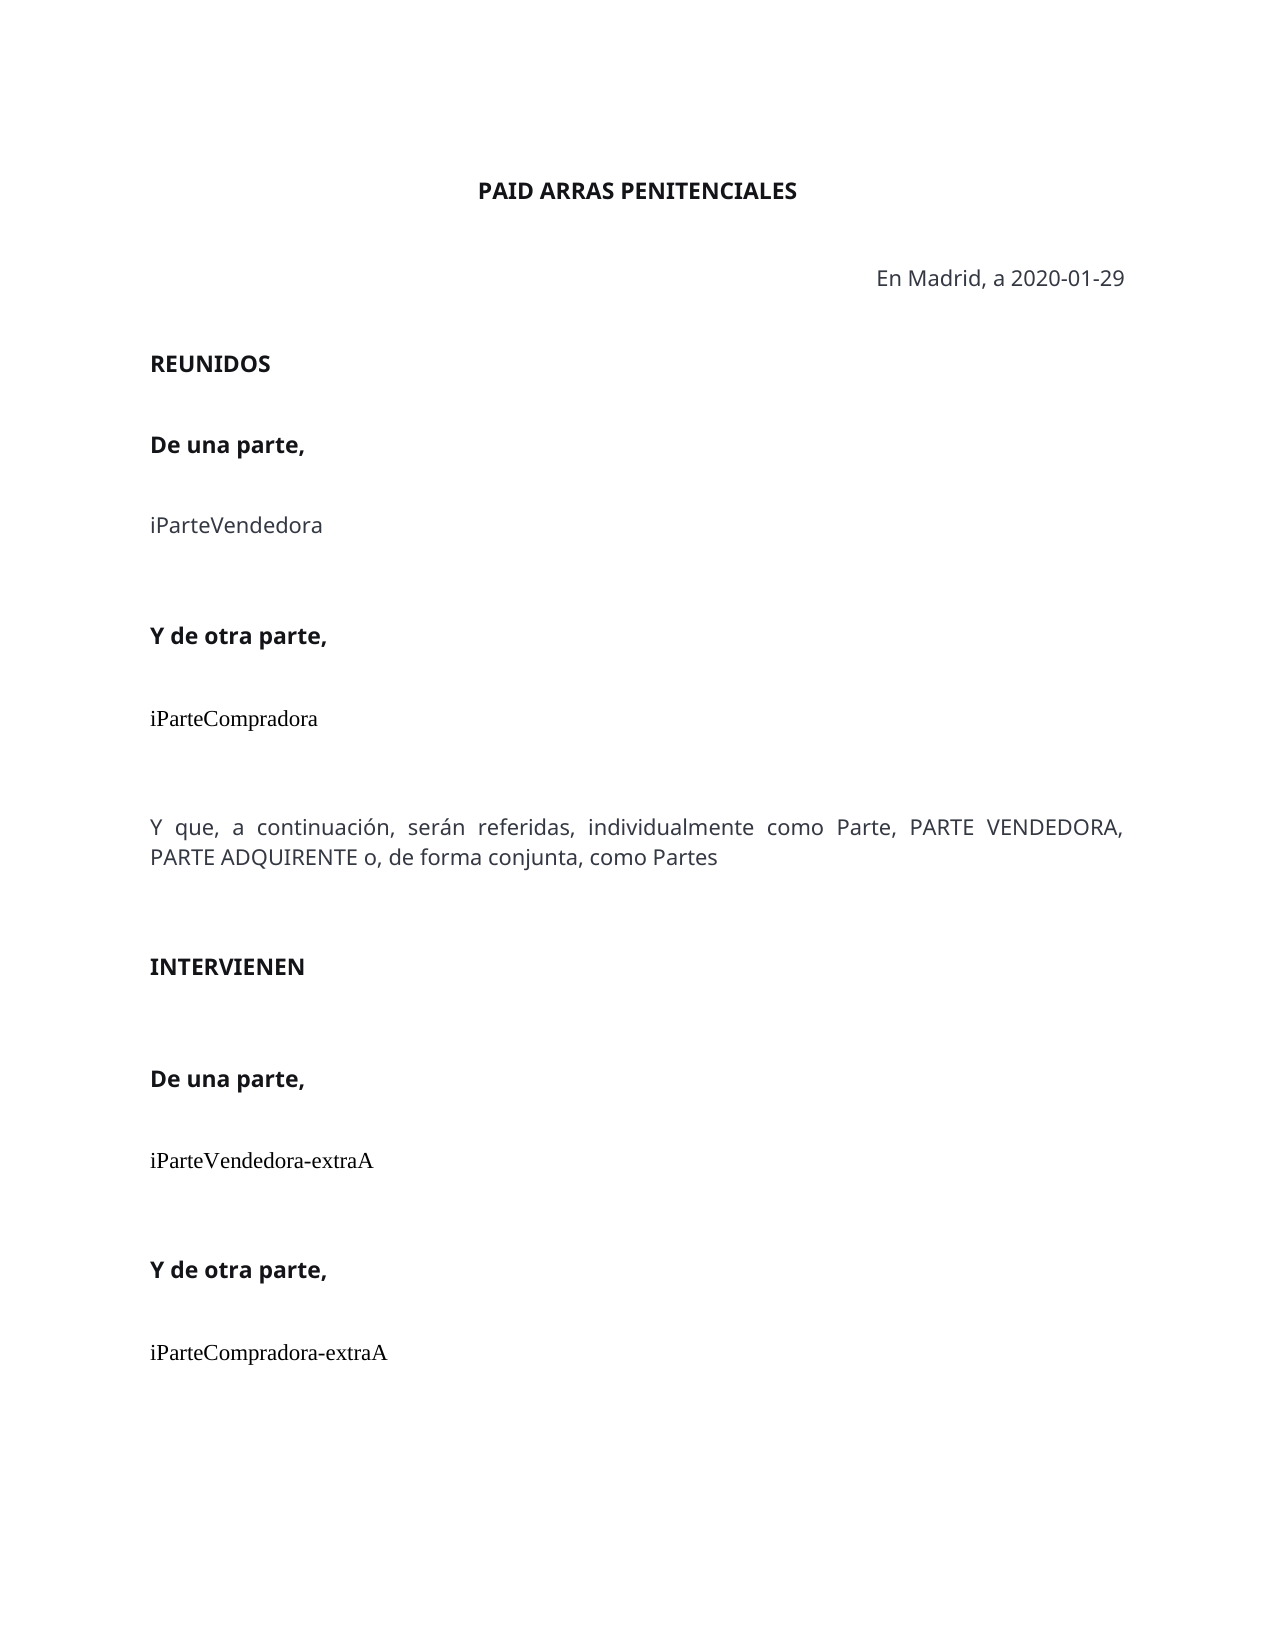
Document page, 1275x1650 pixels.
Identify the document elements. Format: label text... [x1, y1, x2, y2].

text iParteVendedora [150, 510, 1125, 540]
text iParteCompradora [150, 701, 1125, 731]
text iParteCompradora-extraA [150, 1335, 1125, 1365]
text Y de otra parte, [150, 1224, 1125, 1285]
text Y de otra parte, [150, 590, 1125, 651]
text Y que, a continuación, serán referidas, individualmente como Parte, PARTE VENDEDORA, PARTE ADQUIRENTE o, de forma conjunta, como Partes [150, 781, 1125, 871]
text PAID ARRAS PENITENCIALES [150, 175, 1125, 206]
text En Madrid, a 2020-01-29 [150, 231, 1125, 292]
text De una parte, [150, 1032, 1125, 1094]
text De una parte, [150, 429, 1125, 460]
text iParteVendedora-extraA [150, 1144, 1125, 1174]
text REUNIDOS [150, 317, 1125, 379]
text INTERVIENEN [150, 921, 1125, 982]
